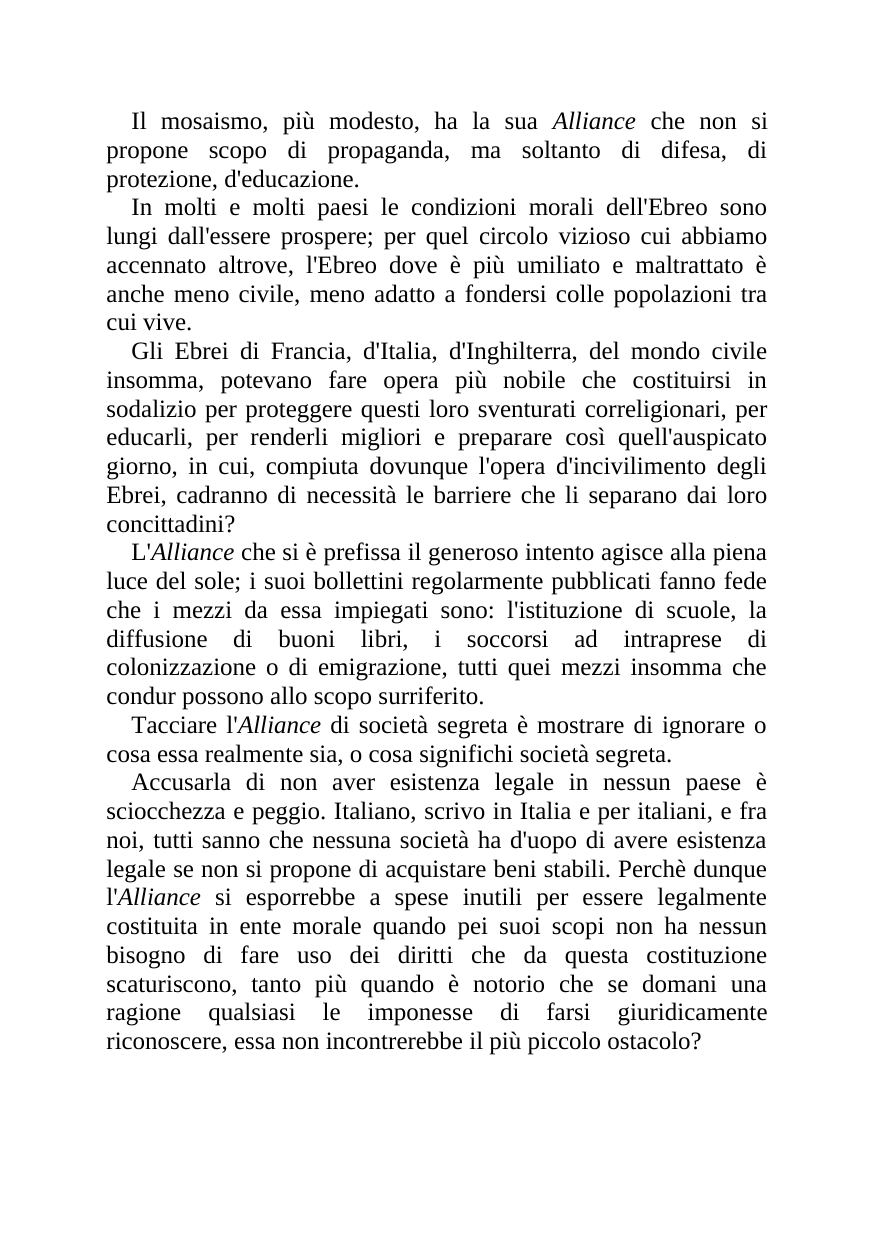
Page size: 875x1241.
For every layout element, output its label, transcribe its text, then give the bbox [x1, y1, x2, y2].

text Accusarla di non aver esistenza legale in nessun paese è sciocchezza e peggio. Italiano, scrivo in Italia e per italiani, e fra noi, tutti sanno che nessuna società ha d'uopo di avere esistenza legale se non si propone di acquistare beni stabili. Perchè dunque l'Alliance si esporrebbe a spese inutili per essere legalmente costituita in ente morale quando pei suoi scopi non ha nessun bisogno di fare uso dei diritti che da questa costituzione scaturiscono, tanto più quando è notorio che se domani una ragione qualsiasi le imponesse di farsi giuridicamente riconoscere, essa non incontrerebbe il più piccolo ostacolo? [106, 767, 768, 1055]
text Il mosaismo, più modesto, ha la sua Alliance che non si propone scopo di propaganda, ma soltanto di difesa, di protezione, d'educazione. [106, 106, 768, 192]
text Gli Ebrei di Francia, d'Italia, d'Inghilterra, del mondo civile insomma, potevano fare opera più nobile che costituirsi in sodalizio per proteggere questi loro sventurati correligionari, per educarli, per renderli migliori e preparare così quell'auspicato giorno, in cui, compiuta dovunque l'opera d'incivilimento degli Ebrei, cadranno di necessità le barriere che li separano dai loro concittadini? [106, 336, 768, 537]
text Tacciare l'Alliance di società segreta è mostrare di ignorare o cosa essa realmente sia, o cosa significhi società segreta. [106, 710, 768, 767]
text In molti e molti paesi le condizioni morali dell'Ebreo sono lungi dall'essere prospere; per quel circolo vizioso cui abbiamo accennato altrove, l'Ebreo dove è più umiliato e maltrattato è anche meno civile, meno adatto a fondersi colle popolazioni tra cui vive. [106, 192, 768, 336]
text L'Alliance che si è prefissa il generoso intento agisce alla piena luce del sole; i suoi bollettini regolarmente pubblicati fanno fede che i mezzi da essa impiegati sono: l'istituzione di scuole, la diffusione di buoni libri, i soccorsi ad intraprese di colonizzazione o di emigrazione, tutti quei mezzi insomma che condur possono allo scopo surriferito. [106, 537, 768, 710]
